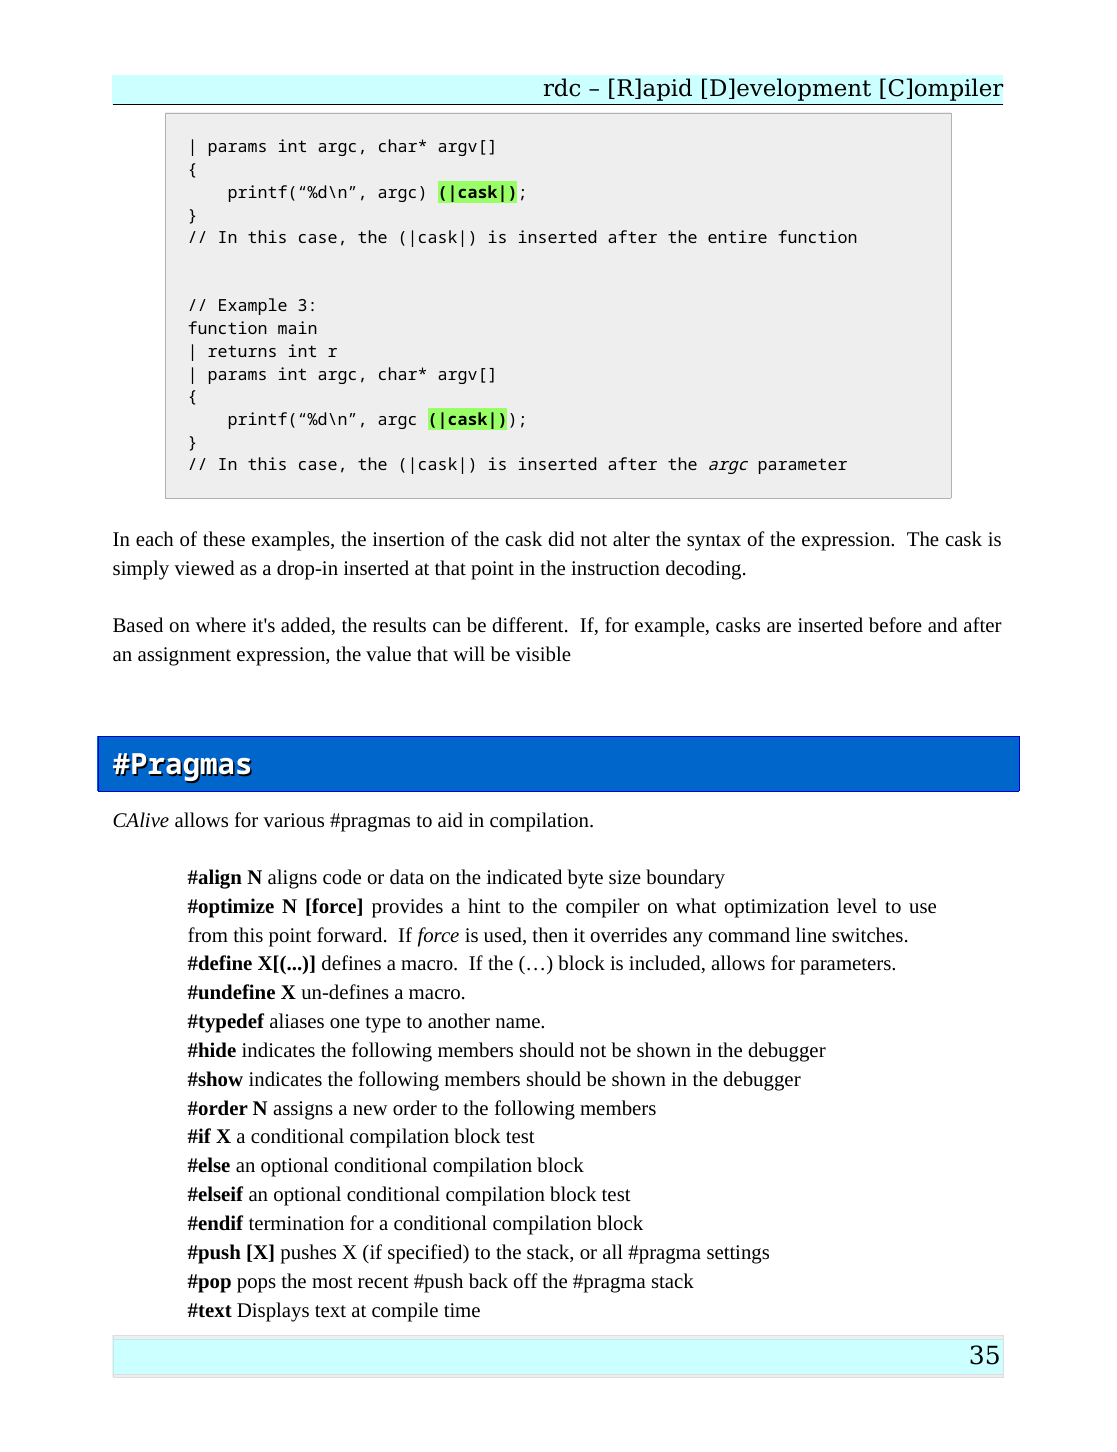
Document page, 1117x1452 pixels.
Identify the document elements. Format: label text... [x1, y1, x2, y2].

text CAlive allows for various #pragmas to aid in compilation. [112, 808, 1003, 832]
text #align N aligns code or data on the indicated byte size boundary #optimize N [force] provides a hint to the compiler on what optimization level to use from this point forward. If force is used, then it overrides any command line switches. #define X[(...)] defines a macro. If the (…) block is included, allows for parameters. #undefine X un-defines a macro. #typedef aliases one type to another name. #hide indicates the following members should not be shown in the debugger #show indicates the following members should be shown in the debugger #order N assigns a new order to the following members #if X a conditional compilation block test #else an optional conditional compilation block #elseif an optional conditional compilation block test #endif termination for a conditional compilation block #push [X] pushes X (if specified) to the stack, or all #pragma settings #pop pops the most recent #push back off the #pragma stack #text Displays text at compile time [187, 865, 938, 1322]
text Based on where it's added, the results can be different. If, for example, casks are inserted before and after an assignment expression, the value that will be visible [112, 613, 1003, 666]
subtitle #Pragmas [99, 737, 1019, 791]
text | params int argc, char* argv[] { printf(“%d\n”, argc) (|cask|); } // In this case, the (|cask|) is inserted after the entire function // Example 3: function main | returns int r | params int argc, char* argv[] { printf(“%d\n”, argc (|cask|)); } // In this case, the (|cask|) is inserted after the argc parameter [166, 114, 951, 498]
text In each of these examples, the insertion of the cask did not alter the syntax of the expression. The cask is simply viewed as a drop-in inserted at that point in the instruction decoding. [112, 527, 1003, 580]
